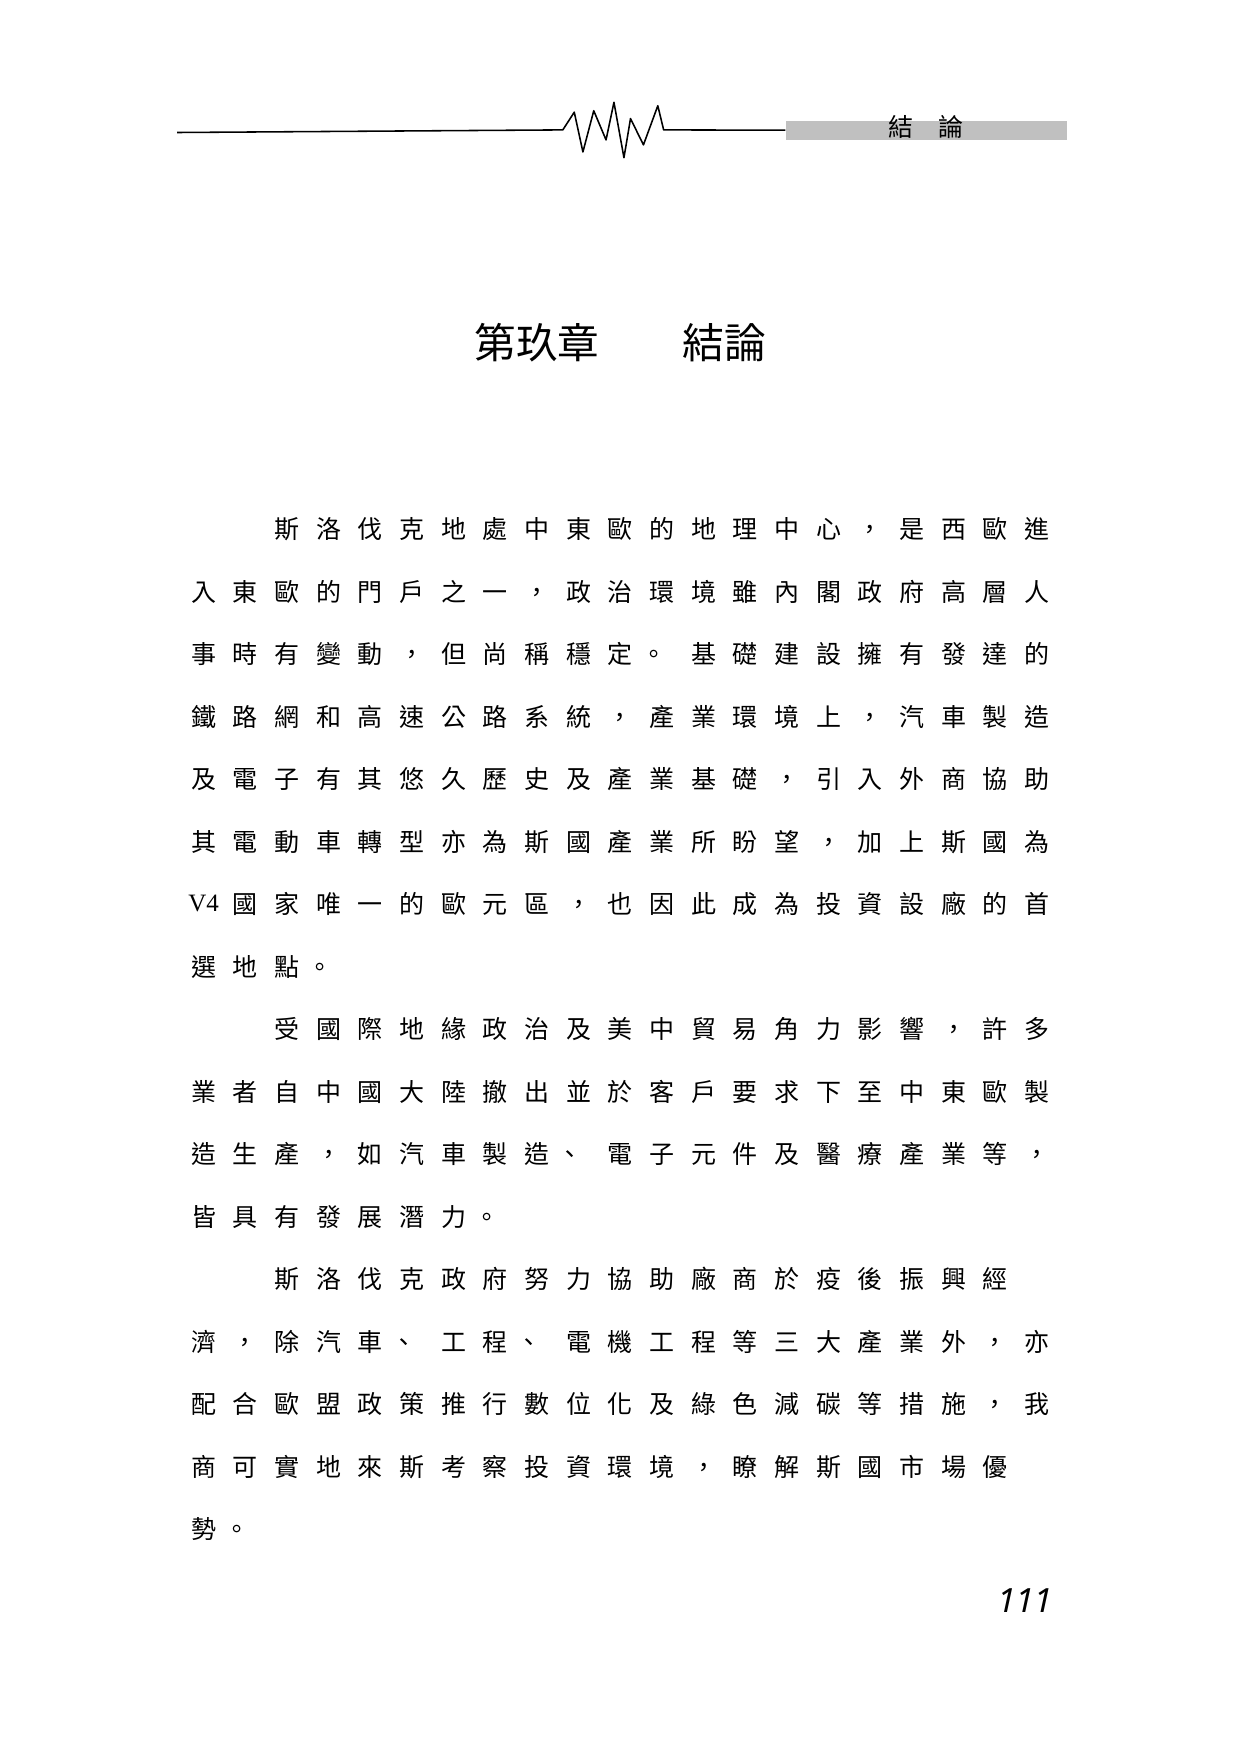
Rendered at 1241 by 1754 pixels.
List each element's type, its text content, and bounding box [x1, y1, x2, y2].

text 受國際地緣政治及美中貿易角力影響，許多業者自中國大陸撤出並於客戶要求下至中東歐製造生產，如汽車製造、電子元件及醫療產業等，皆具有發展潛力。 [183, 986, 1058, 1236]
text 斯洛伐克政府努力協助廠商於疫後振興經濟，除汽車、工程、電機工程等三大產業外，亦配合歐盟政策推行數位化及綠色減碳等措施，我商可實地來斯考察投資環境，瞭解斯國市場優勢。 [183, 1236, 1058, 1549]
text 斯洛伐克地處中東歐的地理中心，是西歐進入東歐的門戶之一，政治環境雖內閣政府高層人事時有變動，但尚稱穩定。基礎建設擁有發達的鐵路網和高速公路系統，產業環境上，汽車製造及電子有其悠久歷史及產業基礎，引入外商協助其電動車轉型亦為斯國產業所盼望，加上斯國為V4國家唯一的歐元區，也因此成為投資設廠的首選地點。 [183, 486, 1058, 986]
text 第玖章 結論 [183, 299, 1058, 361]
